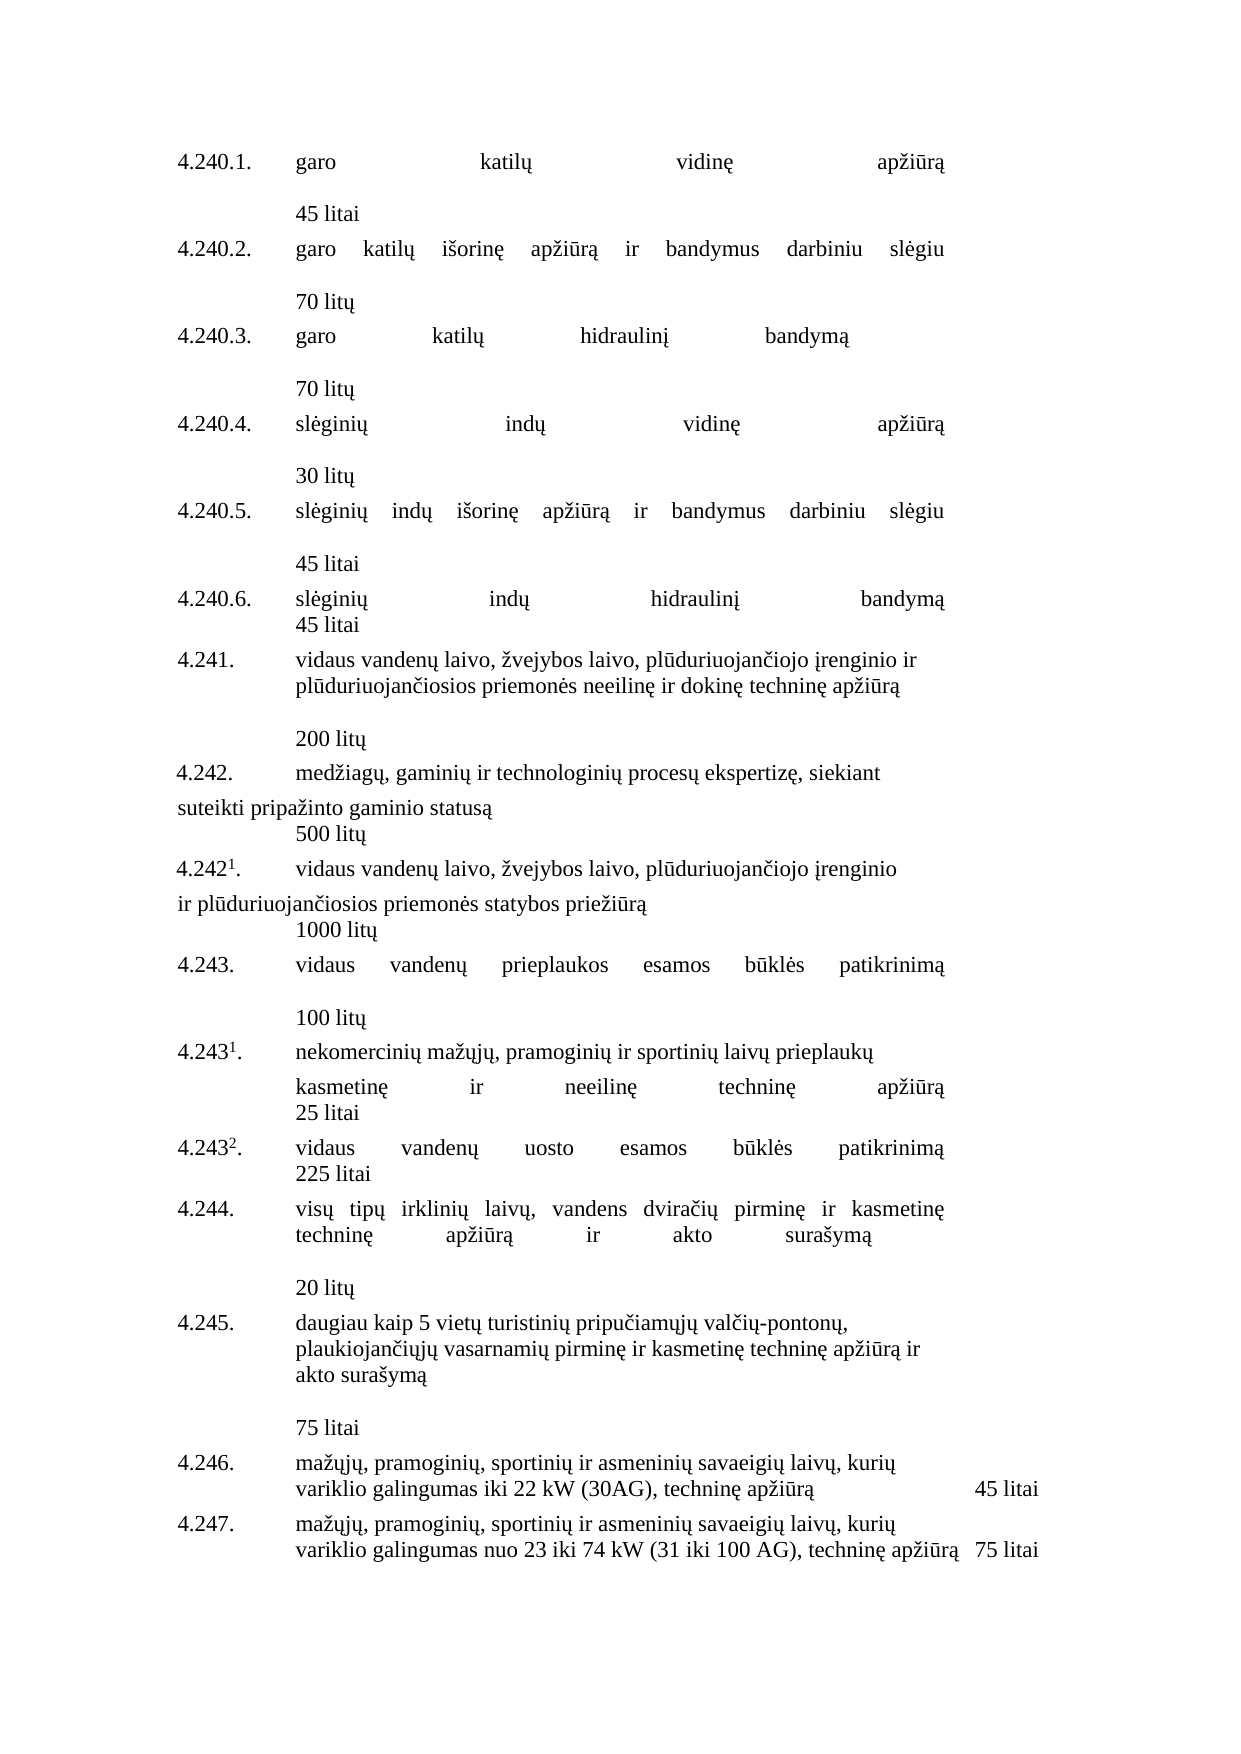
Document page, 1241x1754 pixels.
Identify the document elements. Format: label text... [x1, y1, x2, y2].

text 4.244. visų tipų irklinių laivų, vandens dviračių pirminę ir kasmetinę techninę apžiūrą ir akto surašymą 20 litų [177, 1195, 945, 1301]
text 4.240.3. garo katilų hidraulinį bandymą 70 litų [177, 322, 945, 402]
text 4.240.4. slėginių indų vidinę apžiūrą 30 litų [177, 410, 945, 489]
text 4.241. vidaus vandenų laivo, žvejybos laivo, plūduriuojančiojo įrenginio ir plūduriuojančiosios priemonės neeilinę ir dokinę techninę apžiūrą 200 litų [177, 646, 945, 751]
text 4.243. vidaus vandenų prieplaukos esamos būklės patikrinimą 100 litų [177, 951, 945, 1030]
text 4.2421. vidaus vandenų laivo, žvejybos laivo, plūduriuojančiojo įrenginio [176, 855, 945, 882]
text 4.2431. nekomercinių mažųjų, pramoginių ir sportinių laivų prieplaukų [177, 1038, 945, 1065]
text kasmetinę ir neeilinę techninę apžiūrą 25 litai [177, 1073, 945, 1126]
text 4.240.6. slėginių indų hidraulinį bandymą 45 litai [177, 585, 945, 637]
text 4.240.2. garo katilų išorinę apžiūrą ir bandymus darbiniu slėgiu 70 litų [177, 235, 945, 314]
text 4.245. daugiau kaip 5 vietų turistinių pripučiamųjų valčių-pontonų, plaukiojančiųjų vasarnamių pirminę ir kasmetinę techninę apžiūrą ir akto surašymą 75 litai [177, 1309, 945, 1441]
text suteikti pripažinto gaminio statusą 500 litų [176, 794, 945, 847]
text 4.2432. vidaus vandenų uosto esamos būklės patikrinimą 225 litai [177, 1134, 945, 1187]
text ir plūduriuojančiosios priemonės statybos priežiūrą 1000 litų [176, 890, 945, 943]
text 4.242. medžiagų, gaminių ir technologinių procesų ekspertizę, siekiant [176, 759, 945, 786]
text 4.246. mažųjų, pramoginių, sportinių ir asmeninių savaeigių laivų, kurių variklio galingumas iki 22 kW (30AG), techninę apžiūrą 45 litai [177, 1449, 1122, 1502]
text 4.240.5. slėginių indų išorinę apžiūrą ir bandymus darbiniu slėgiu 45 litai [177, 497, 945, 576]
text 4.247. mažųjų, pramoginių, sportinių ir asmeninių savaeigių laivų, kurių variklio galingumas nuo 23 iki 74 kW (31 iki 100 AG), techninę apžiūrą 75 litai [177, 1510, 1122, 1563]
text 4.240.1. garo katilų vidinę apžiūrą 45 litai [177, 148, 945, 227]
